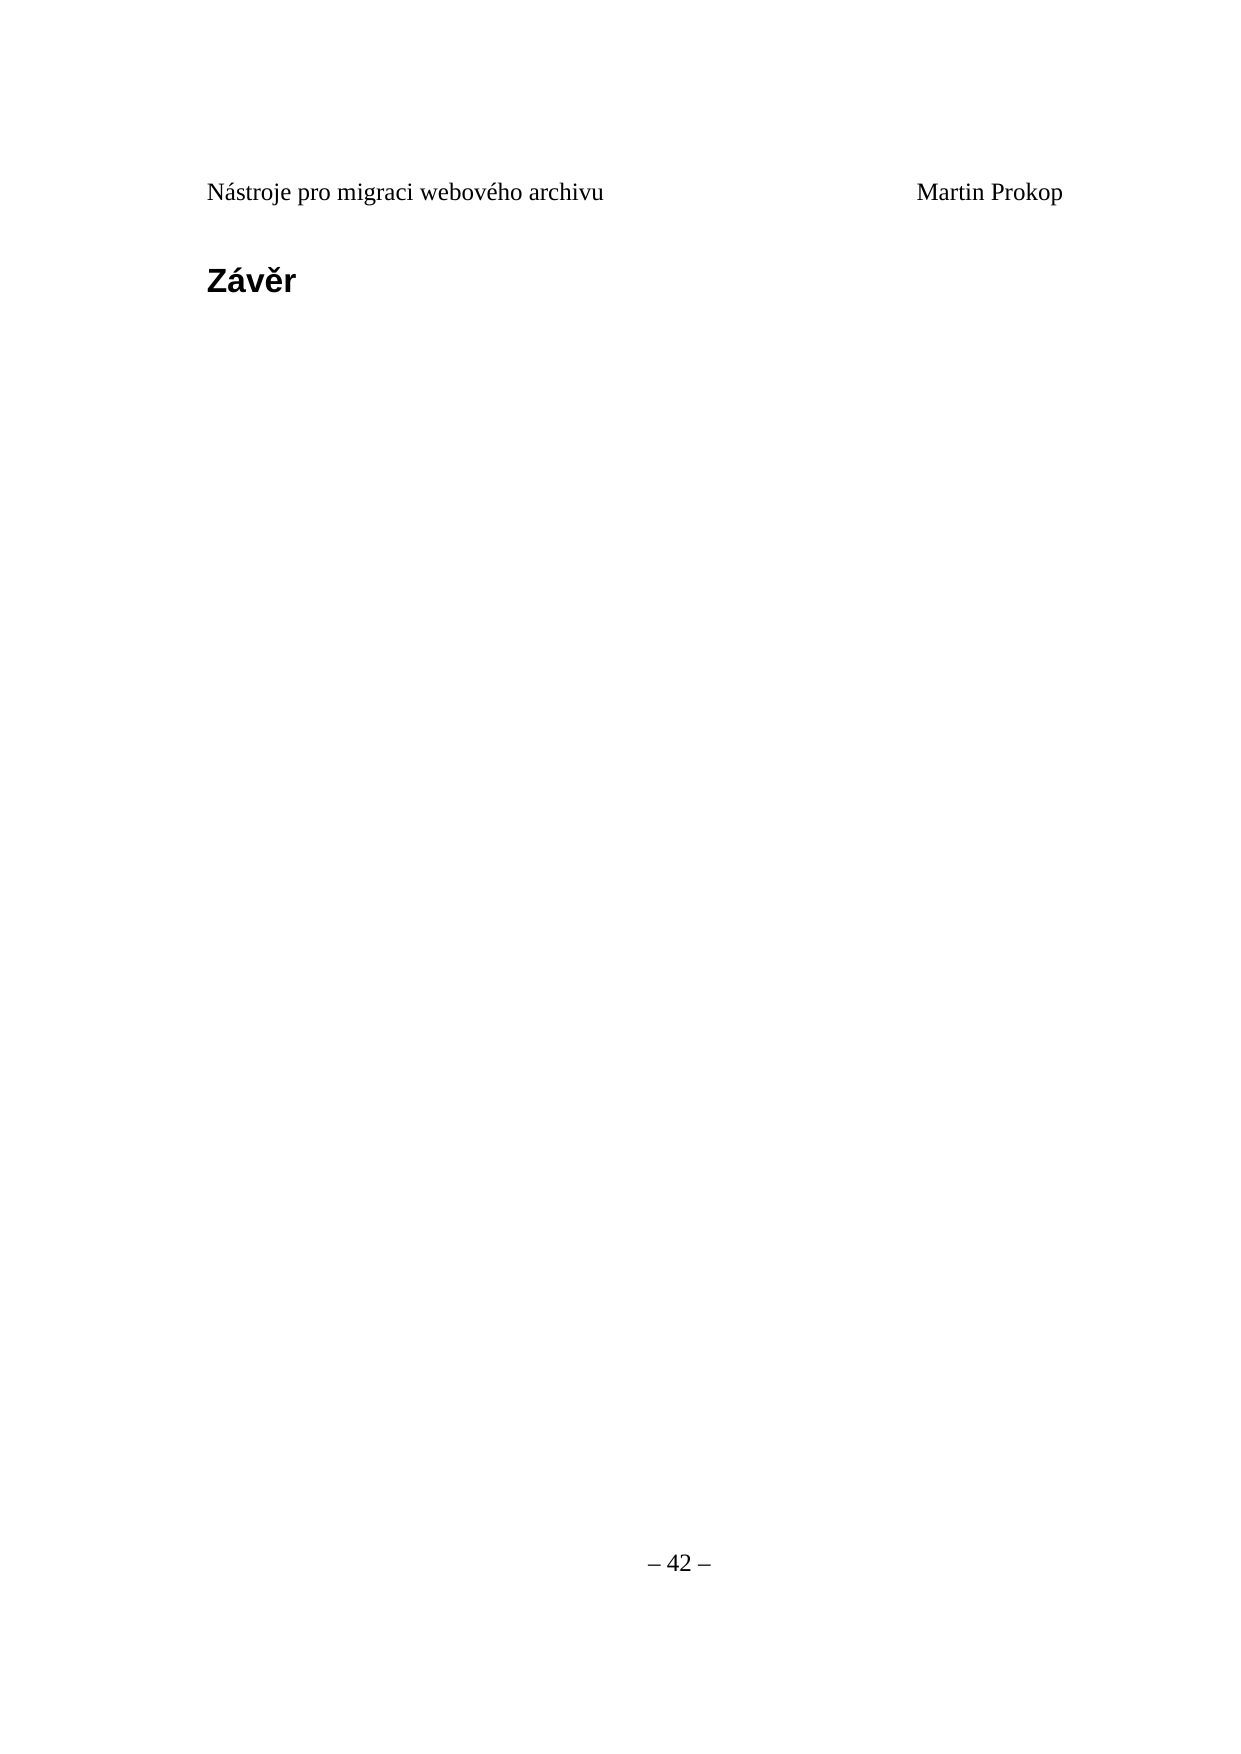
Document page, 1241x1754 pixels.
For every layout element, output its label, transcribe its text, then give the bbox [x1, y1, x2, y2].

subtitle Závěr [207, 260, 1093, 299]
